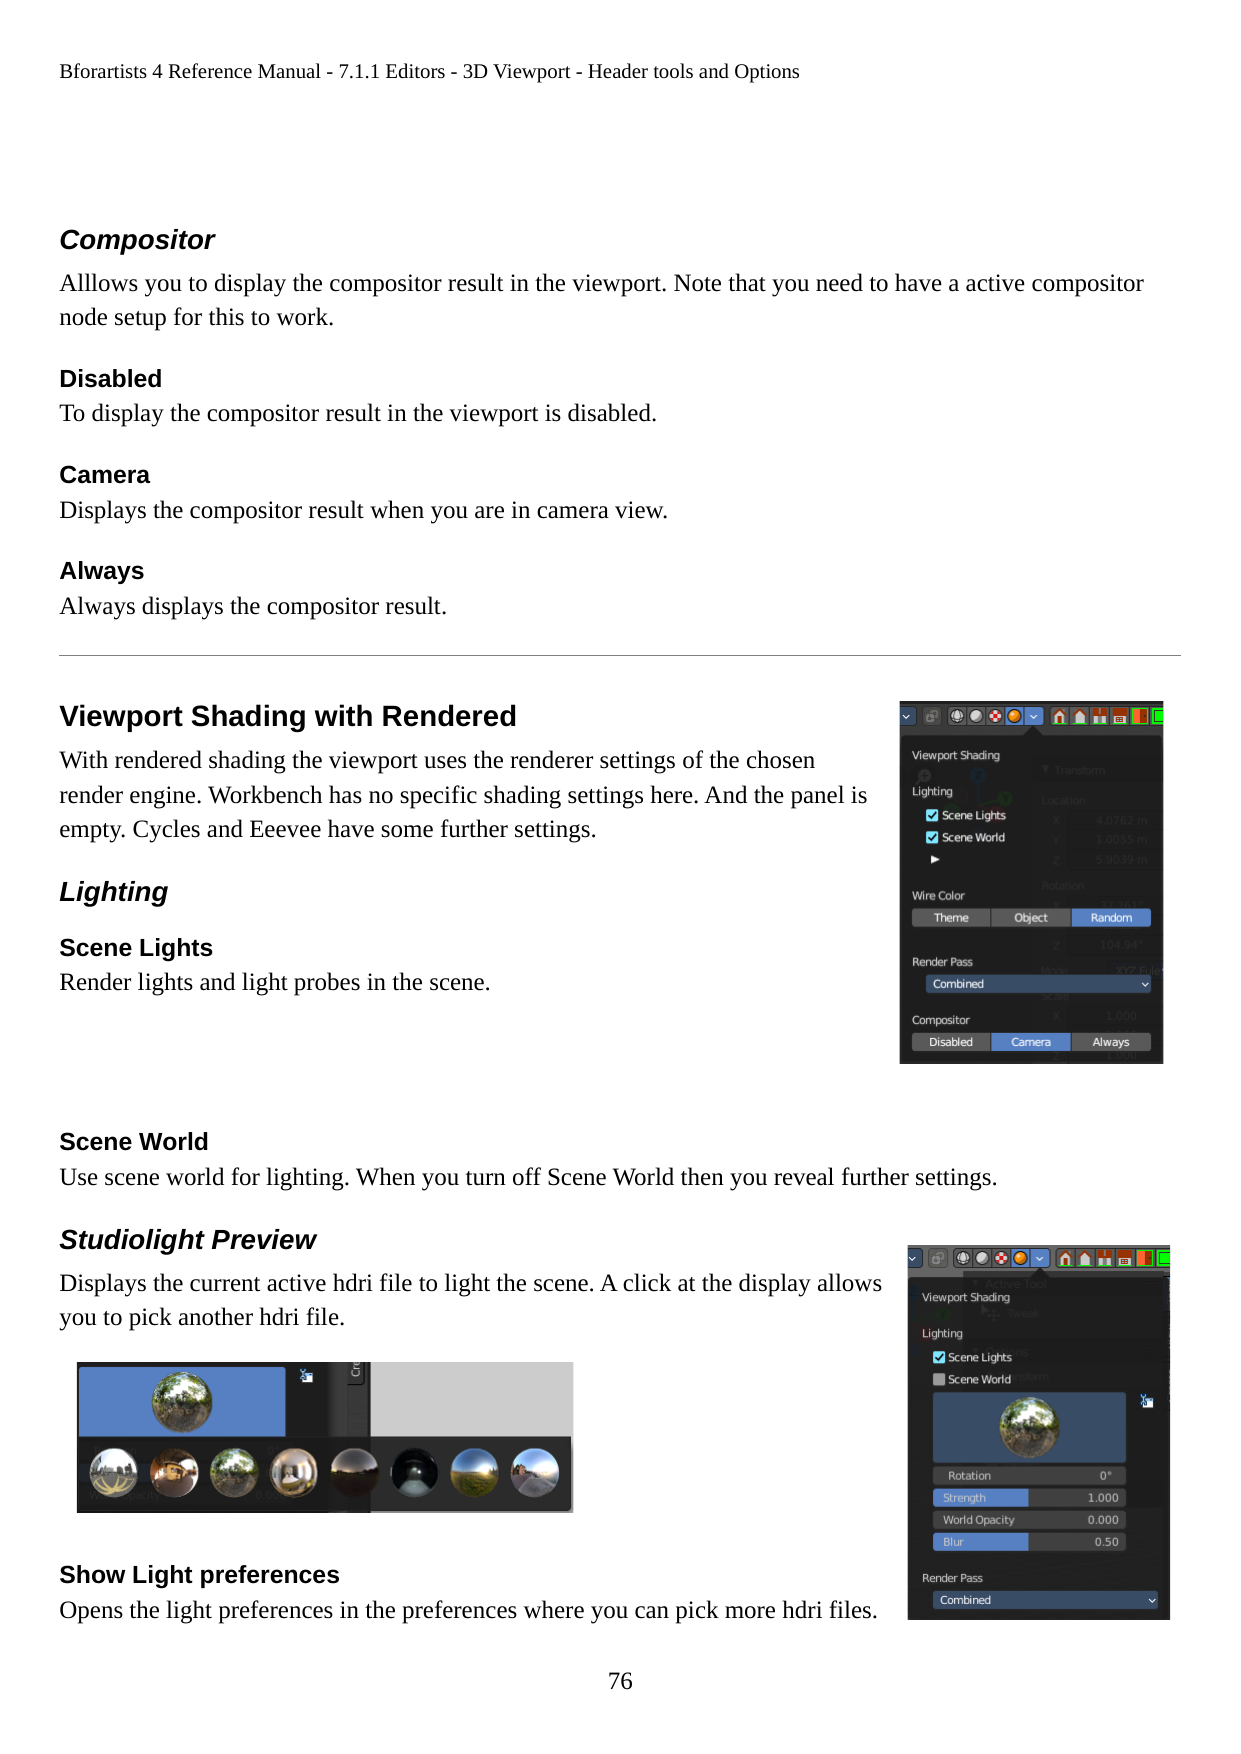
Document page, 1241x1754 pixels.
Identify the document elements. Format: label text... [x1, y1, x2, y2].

subtitle Camera [59, 460, 1181, 488]
subtitle Compositor [59, 223, 1181, 255]
text Displays the compositor result when you are in camera view. [59, 495, 1181, 523]
picture [907, 1245, 1171, 1620]
text Render lights and light probes in the scene. [59, 967, 899, 996]
picture [899, 701, 1164, 1064]
text Displays the current active hdri file to light the scene. A click at the display allows you to pick another hdri file. [59, 1268, 907, 1331]
text Opens the light preferences in the preferences where you can pick more hdri files. [59, 1595, 1181, 1624]
subtitle [1164, 876, 1181, 908]
subtitle Scene World [59, 1127, 1181, 1156]
subtitle Scene Lights [59, 933, 899, 961]
subtitle Viewport Shading with Rendered [59, 699, 1181, 733]
subtitle Show Light preferences [59, 1560, 907, 1589]
subtitle [1164, 933, 1181, 961]
text To display the compositor result in the viewport is disabled. [59, 398, 1181, 427]
subtitle Studiolight Preview [59, 1223, 1181, 1255]
subtitle Lighting [59, 876, 899, 908]
text Use scene world for lighting. When you turn off Scene World then you reveal further settings. [59, 1162, 1181, 1191]
subtitle Disabled [59, 364, 1181, 392]
text Always displays the compositor result. [59, 591, 1181, 620]
text Alllows you to display the compositor result in the viewport. Note that you need to have a active compositor node setup for this to work. [59, 268, 1181, 331]
subtitle Always [59, 556, 1181, 585]
text With rendered shading the viewport uses the renderer settings of the chosen render engine. Workbench has no specific shading settings here. And the panel is empty. Cycles and Eeevee have some further settings. [59, 745, 899, 843]
picture [76, 1362, 574, 1513]
